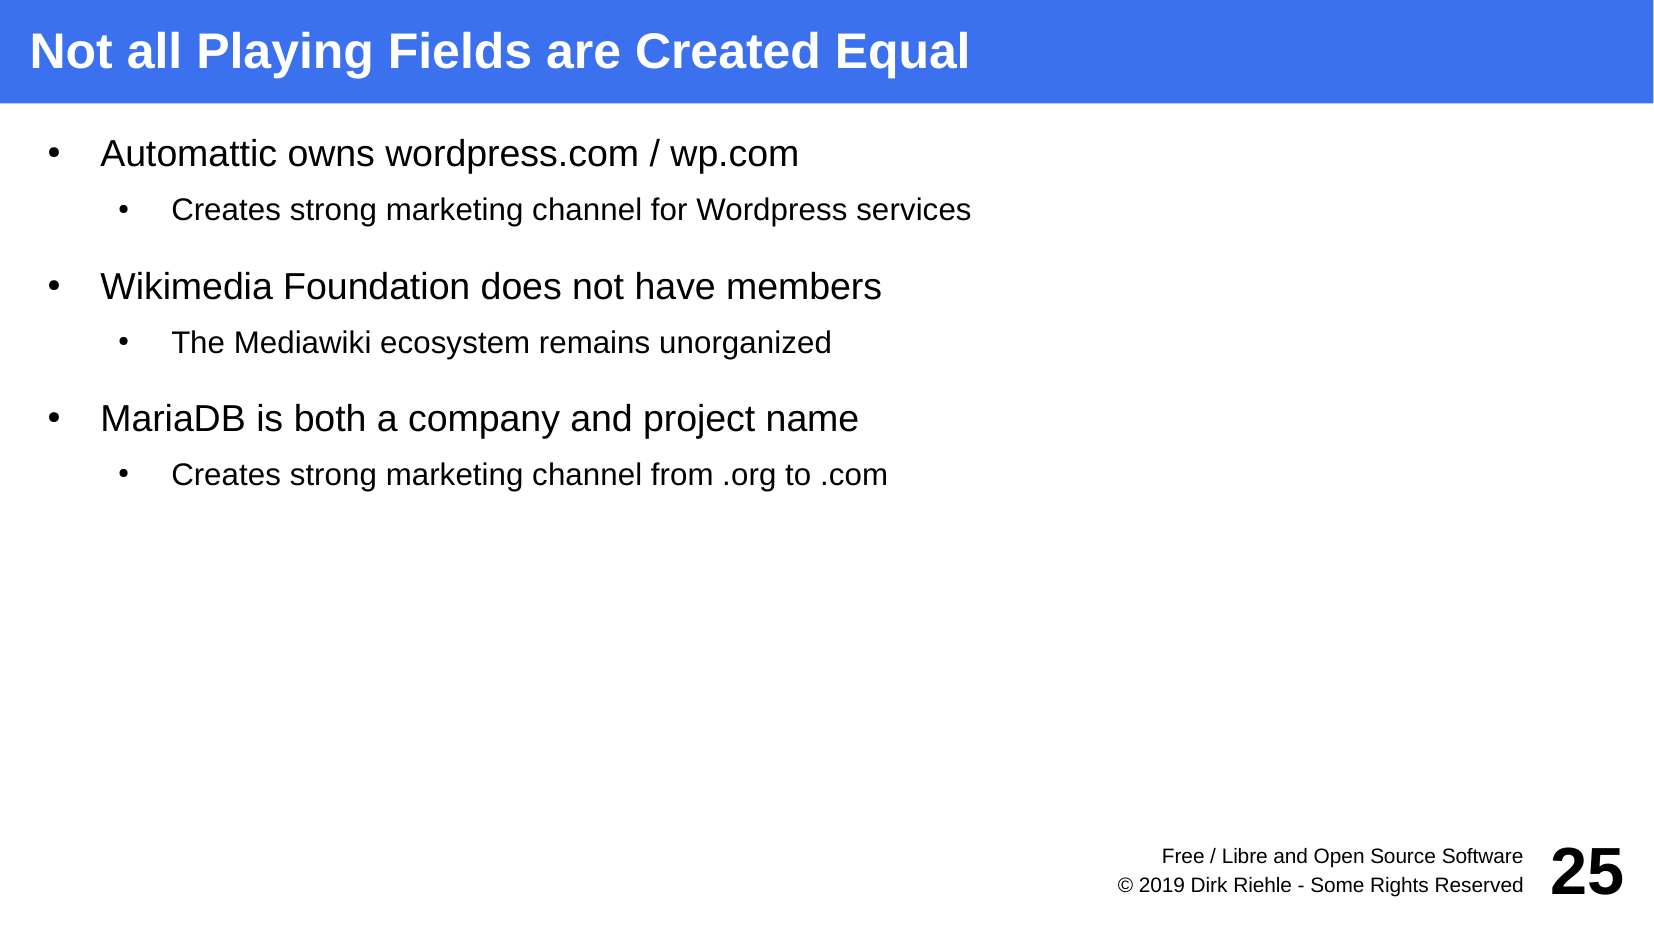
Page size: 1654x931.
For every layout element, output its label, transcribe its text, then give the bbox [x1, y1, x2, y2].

list Automattic owns wordpress.com / wp.com Creates strong marketing channel for Wordpress services Wikimedia Foundation does not have members The Mediawiki ecosystem remains unorganized MariaDB is both a company and project name Creates strong marketing channel from .org to .com [29, 132, 1625, 813]
title Not all Playing Fields are Created Equal [0, 0, 1654, 104]
